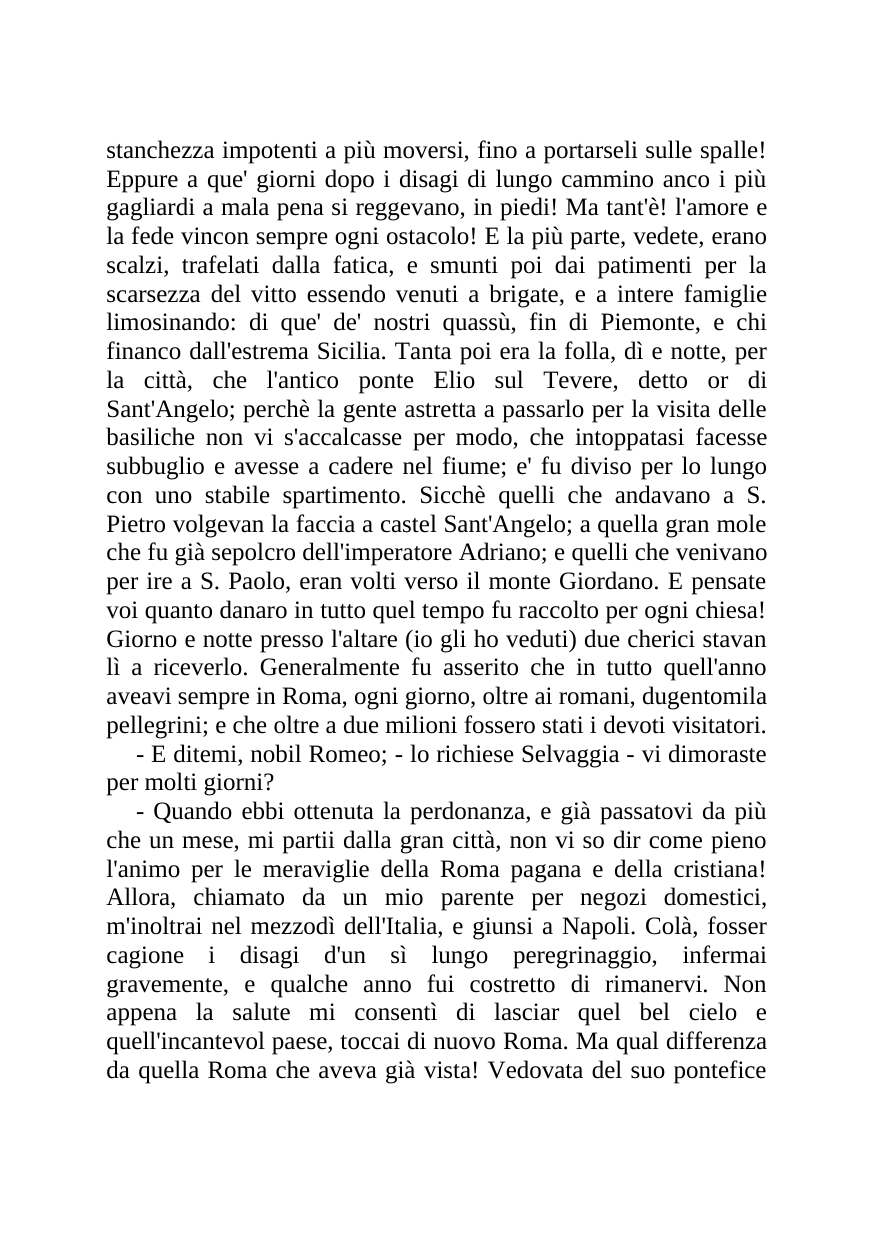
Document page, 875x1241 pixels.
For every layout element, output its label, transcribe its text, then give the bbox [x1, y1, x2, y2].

text - E ditemi, nobil Romeo; - lo richiese Selvaggia - vi dimoraste per molti giorni? [106, 739, 768, 796]
text - Quando ebbi ottenuta la perdonanza, e già passatovi da più che un mese, mi partii dalla gran città, non vi so dir come pieno l'animo per le meraviglie della Roma pagana e della cristiana! Allora, chiamato da un mio parente per negozi domestici, m'inoltrai nel mezzodì dell'Italia, e giunsi a Napoli. Colà, fosser cagione i disagi d'un sì lungo peregrinaggio, infermai gravemente, e qualche anno fui costretto di rimanervi. Non appena la salute mi consentì di lasciar quel bel cielo e quell'incantevol paese, toccai di nuovo Roma. Ma qual differenza da quella Roma che aveva già vista! Vedovata del suo pontefice [106, 796, 768, 1084]
text stanchezza impotenti a più moversi, fino a portarseli sulle spalle! Eppure a que' giorni dopo i disagi di lungo cammino anco i più gagliardi a mala pena si reggevano, in piedi! Ma tant'è! l'amore e la fede vincon sempre ogni ostacolo! E la più parte, vedete, erano scalzi, trafelati dalla fatica, e smunti poi dai patimenti per la scarsezza del vitto essendo venuti a brigate, e a intere famiglie limosinando: di que' de' nostri quassù, fin di Piemonte, e chi financo dall'estrema Sicilia. Tanta poi era la folla, dì e notte, per la città, che l'antico ponte Elio sul Tevere, detto or di Sant'Angelo; perchè la gente astretta a passarlo per la visita delle basiliche non vi s'accalcasse per modo, che intoppatasi facesse subbuglio e avesse a cadere nel fiume; e' fu diviso per lo lungo con uno stabile spartimento. Sicchè quelli che andavano a S. Pietro volgevan la faccia a castel Sant'Angelo; a quella gran mole che fu già sepolcro dell'imperatore Adriano; e quelli che venivano per ire a S. Paolo, eran volti verso il monte Giordano. E pensate voi quanto danaro in tutto quel tempo fu raccolto per ogni chiesa! Giorno e notte presso l'altare (io gli ho veduti) due cherici stavan lì a riceverlo. Generalmente fu asserito che in tutto quell'anno aveavi sempre in Roma, ogni giorno, oltre ai romani, dugentomila pellegrini; e che oltre a due milioni fossero stati i devoti visitatori. [106, 135, 768, 739]
